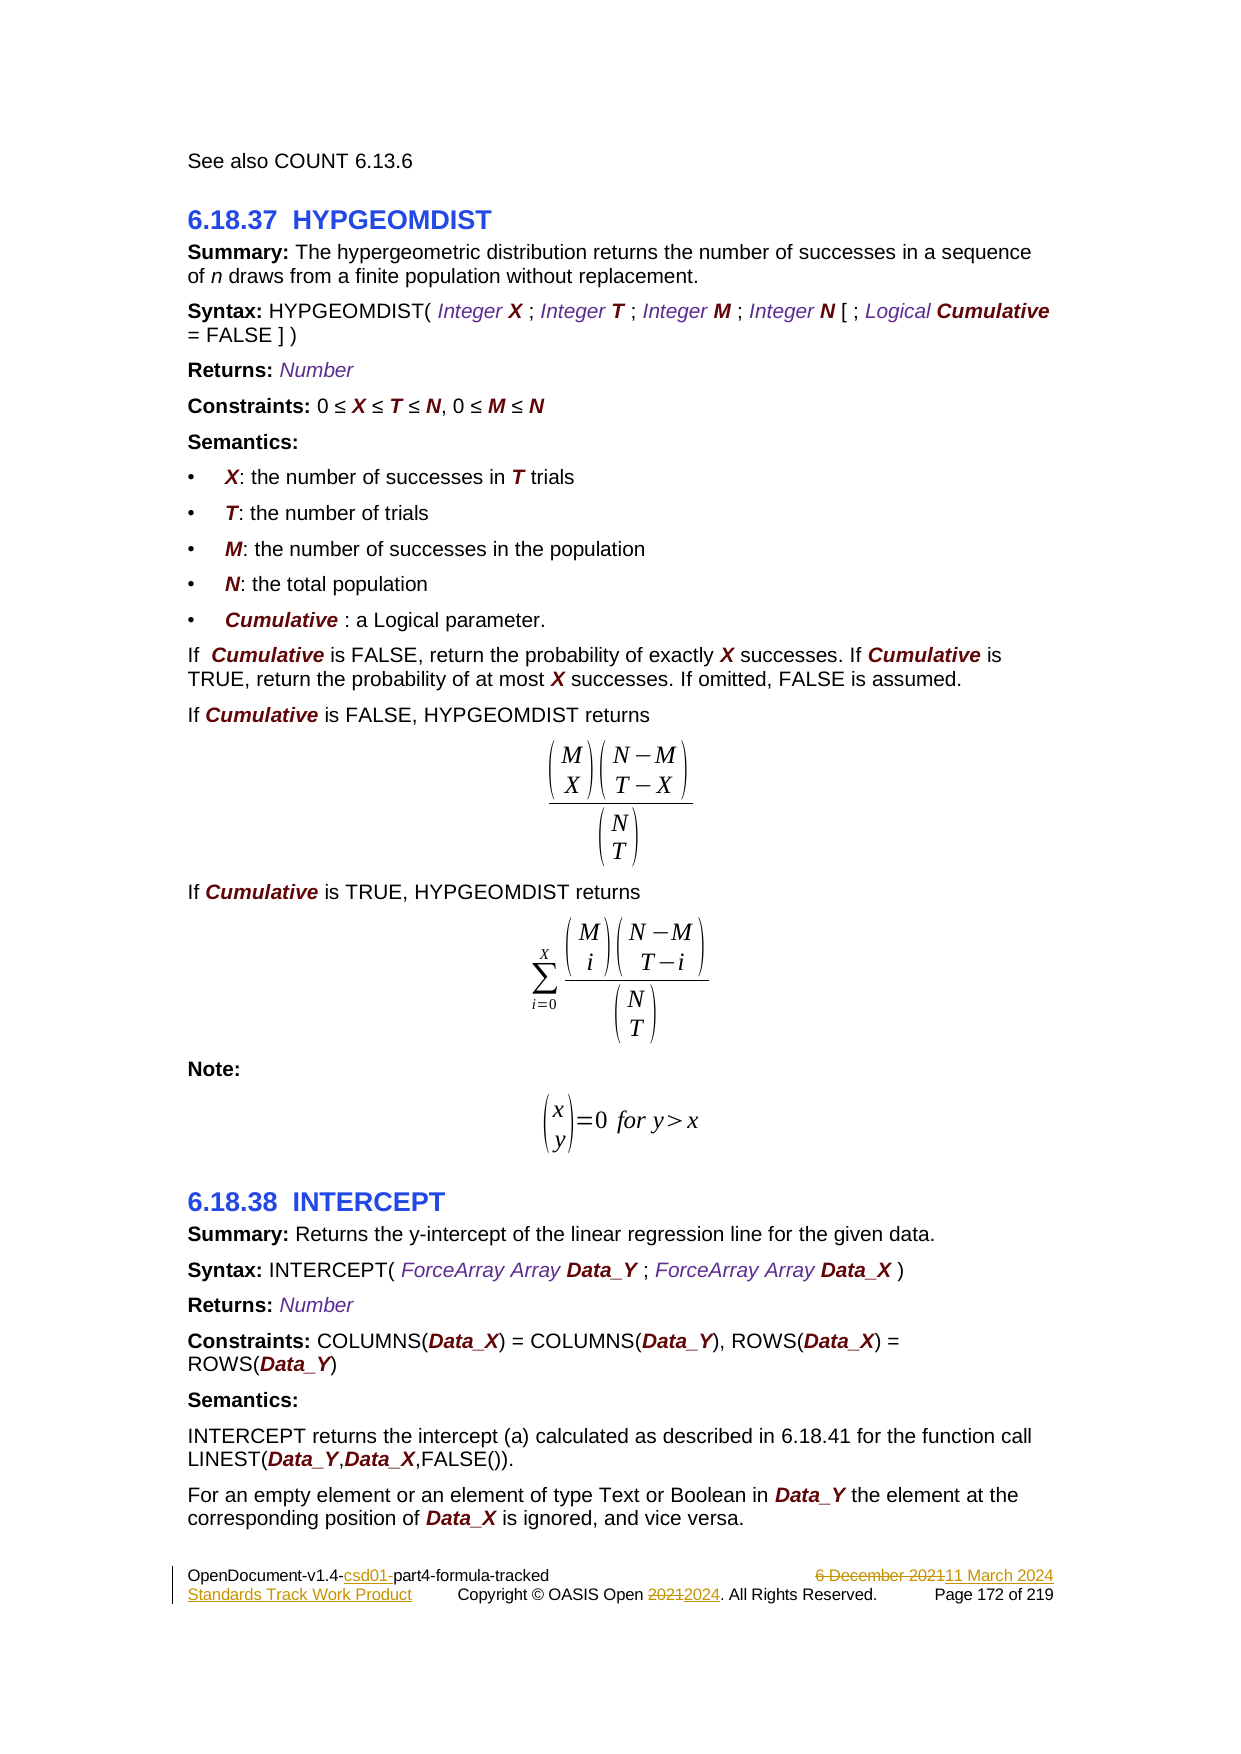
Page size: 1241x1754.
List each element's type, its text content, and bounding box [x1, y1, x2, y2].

text Returns: Number [187, 1294, 1053, 1317]
text Constraints: COLUMNS(Data_X) = COLUMNS(Data_Y), ROWS(Data_X) = ROWS(Data_Y) [187, 1329, 1053, 1376]
text Semantics: [187, 430, 1053, 454]
text If Cumulative is FALSE, HYPGEOMDIST returns [187, 703, 1053, 727]
text Summary: Returns the y-intercept of the linear regression line for the given data. [187, 1222, 1053, 1246]
list N: the total population [187, 573, 1053, 596]
list M: the number of successes in the population [187, 537, 1053, 561]
list Cumulative : a Logical parameter. [187, 608, 1053, 632]
text Semantics: [187, 1388, 1053, 1412]
subtitle INTERCEPT [187, 1186, 1053, 1216]
text See also COUNT 6.13.6 [187, 150, 1053, 173]
text Constraints: 0 ≤ X ≤ T ≤ N, 0 ≤ M ≤ N [187, 394, 1053, 418]
list X: the number of successes in T trials [187, 466, 1053, 489]
text Summary: The hypergeometric distribution returns the number of successes in a sequence of n draws from a finite population without replacement. [187, 241, 1053, 288]
text INTERCEPT returns the intercept (a) calculated as described in 6.18.41 for the function call LINEST(Data_Y,Data_X,FALSE()). [187, 1424, 1053, 1471]
text Syntax: HYPGEOMDIST( Integer X ; Integer T ; Integer M ; Integer N [ ; Logical Cumulative = FALSE ] ) [187, 300, 1053, 347]
text If Cumulative is FALSE, return the probability of exactly X successes. If Cumulative is TRUE, return the probability of at most X successes. If omitted, FALSE is assumed. [187, 644, 1053, 691]
text Syntax: INTERCEPT( ForceArray Array Data_Y ; ForceArray Array Data_X ) [187, 1258, 1053, 1282]
text For an empty element or an element of type Text or Boolean in Data_Y the element at the corresponding position of Data_X is ignored, and vice versa. [187, 1483, 1053, 1530]
subtitle HYPGEOMDIST [187, 204, 1053, 234]
text Note: [187, 1057, 1053, 1081]
list T: the number of trials [187, 501, 1053, 525]
text If Cumulative is TRUE, HYPGEOMDIST returns [187, 880, 1053, 904]
text Returns: Number [187, 359, 1053, 382]
